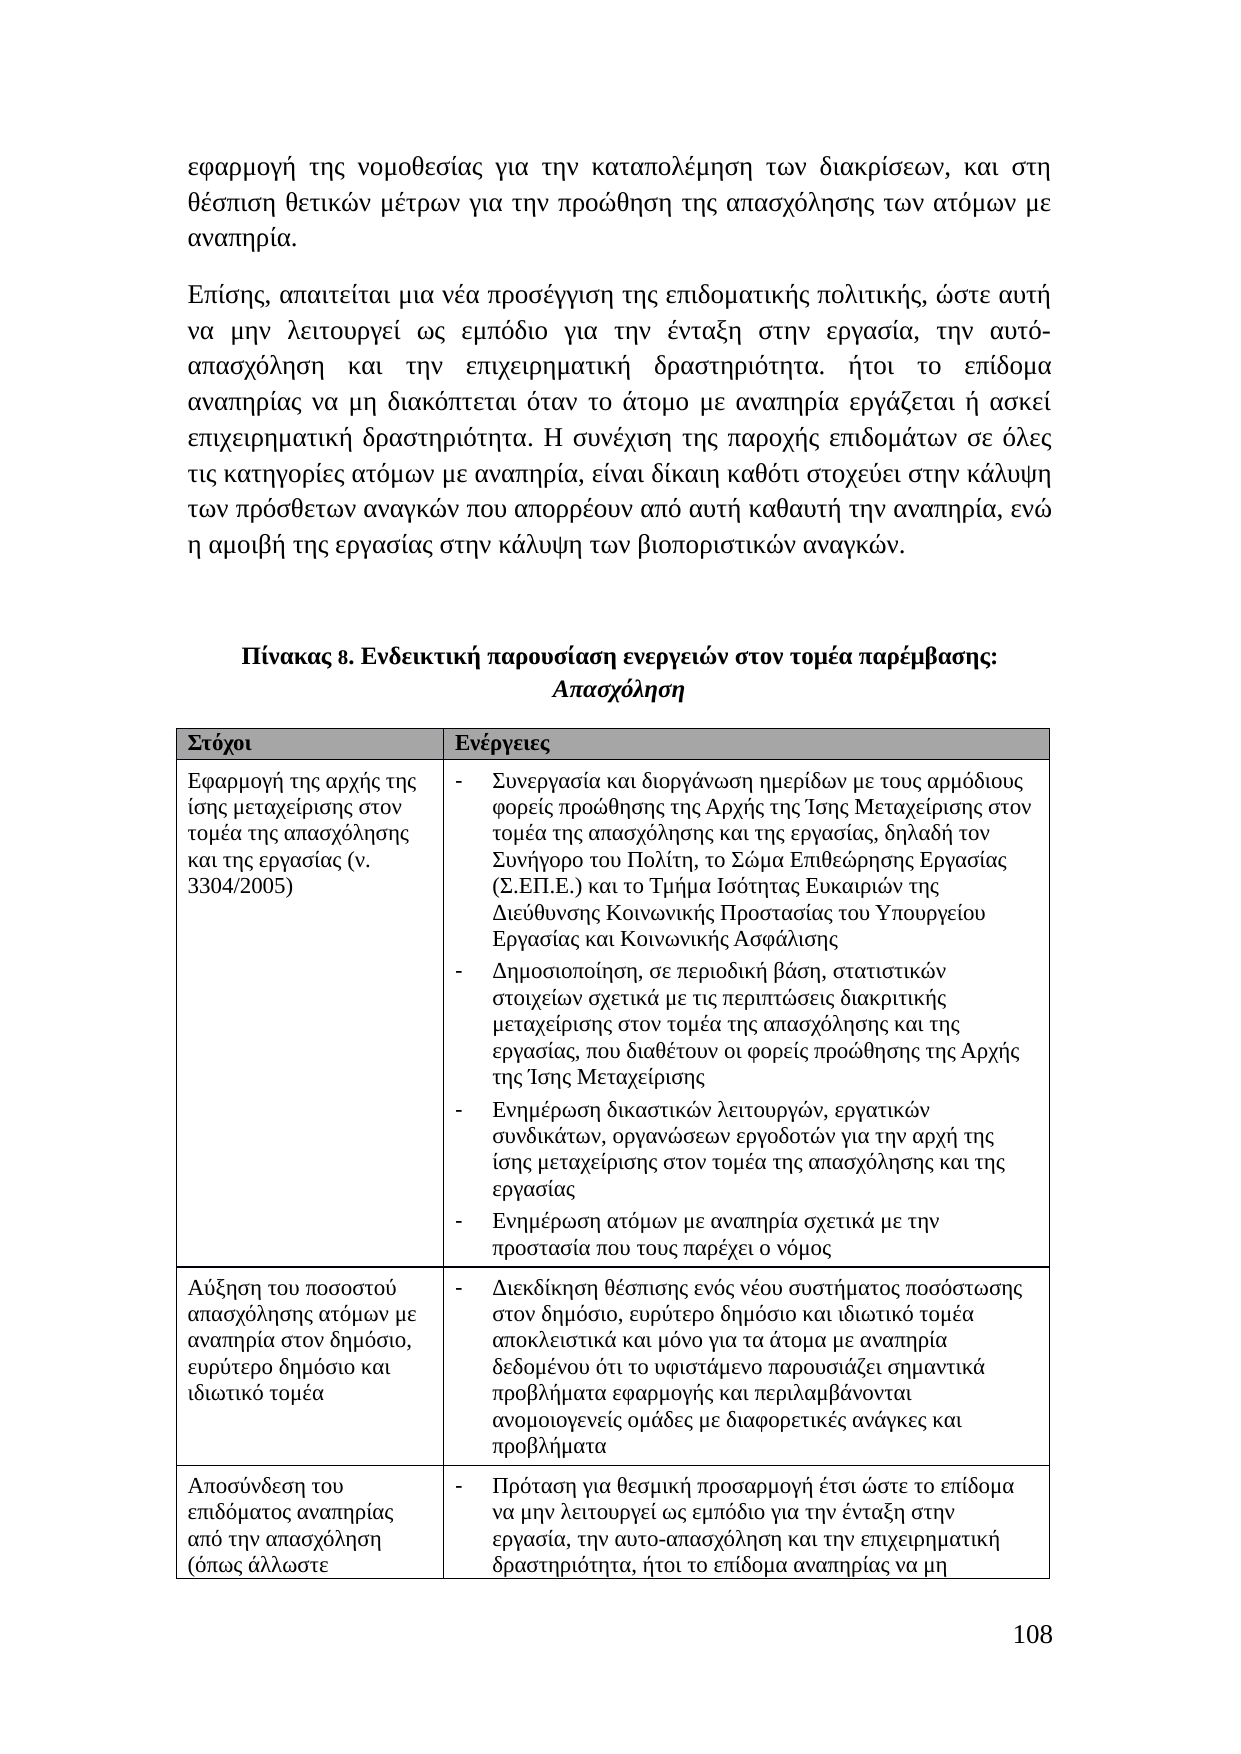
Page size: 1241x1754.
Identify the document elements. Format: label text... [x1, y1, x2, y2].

text Επίσης, απαιτείται μια νέα προσέγγιση της επιδοματικής πολιτικής, ώστε αυτή να μην λειτουργεί ως εμπόδιο για την ένταξη στην εργασία, την αυτό-απασχόληση και την επιχειρηματική δραστηριότητα. ήτοι το επίδομα αναπηρίας να μη διακόπτεται όταν το άτομο με αναπηρία εργάζεται ή ασκεί επιχειρηματική δραστηριότητα. Η συνέχιση της παροχής επιδομάτων σε όλες τις κατηγορίες ατόμων με αναπηρία, είναι δίκαιη καθότι στοχεύει στην κάλυψη των πρόσθετων αναγκών που απορρέουν από αυτή καθαυτή την αναπηρία, ενώ η αμοιβή της εργασίας στην κάλυψη των βιοποριστικών αναγκών. [187, 278, 1053, 559]
table_cell Αύξηση του ποσοστού απασχόλησης ατόμων με αναπηρία στον δημόσιο, ευρύτερο δημόσιο και ιδιωτικό τομέα [177, 1268, 443, 1464]
table_cell Εφαρμογή της αρχής της ίσης μεταχείρισης στον τομέα της απασχόλησης και της εργασίας (ν. 3304/2005) [177, 760, 443, 1266]
text Πίνακας . Ενδεικτική παρουσίαση ενεργειών στον τομέα παρέμβασης: Απασχόληση [187, 641, 1053, 703]
table_header Στόχοι [177, 729, 443, 759]
text εφαρμογή της νομοθεσίας για την καταπολέμηση των διακρίσεων, και στη θέσπιση θετικών μέτρων για την προώθηση της απασχόλησης των ατόμων με αναπηρία. [187, 150, 1053, 253]
table_cell Πρόταση για θεσμική προσαρμογή έτσι ώστε το επίδομα να μην λειτουργεί ως εμπόδιο για την ένταξη στην εργασία, την αυτο-απασχόληση και την επιχειρηματική δραστηριότητα, ήτοι το επίδομα αναπηρίας να μη [444, 1466, 1049, 1577]
table_cell Συνεργασία και διοργάνωση ημερίδων με τους αρμόδιους φορείς προώθησης της Αρχής της Ίσης Μεταχείρισης στον τομέα της απασχόλησης και της εργασίας, δηλαδή τον Συνήγορο του Πολίτη, το Σώμα Επιθεώρησης Εργασίας (Σ.ΕΠ.Ε.) και το Τμήμα Ισότητας Ευκαιριών της Διεύθυνσης Κοινωνικής Προστασίας του Υπουργείου Εργασίας και Κοινωνικής Ασφάλισης Δημοσιοποίηση, σε περιοδική βάση, στατιστικών στοιχείων σχετικά με τις περιπτώσεις διακριτικής μεταχείρισης στον τομέα της απασχόλησης και της εργασίας, που διαθέτουν οι φορείς προώθησης της Αρχής της Ίσης Μεταχείρισης Ενημέρωση δικαστικών λειτουργών, εργατικών συνδικάτων, οργανώσεων εργοδοτών για την αρχή της ίσης μεταχείρισης στον τομέα της απασχόλησης και της εργασίας Ενημέρωση ατόμων με αναπηρία σχετικά με την προστασία που τους παρέχει ο νόμος [444, 760, 1049, 1266]
table_header Ενέργειες [444, 729, 1049, 759]
table_cell Αποσύνδεση του επιδόματος αναπηρίας από την απασχόληση (όπως άλλωστε [177, 1466, 443, 1577]
table_cell Διεκδίκηση θέσπισης ενός νέου συστήματος ποσόστωσης στον δημόσιο, ευρύτερο δημόσιο και ιδιωτικό τομέα αποκλειστικά και μόνο για τα άτομα με αναπηρία δεδομένου ότι το υφιστάμενο παρουσιάζει σημαντικά προβλήματα εφαρμογής και περιλαμβάνονται ανομοιογενείς ομάδες με διαφορετικές ανάγκες και προβλήματα [444, 1268, 1049, 1464]
